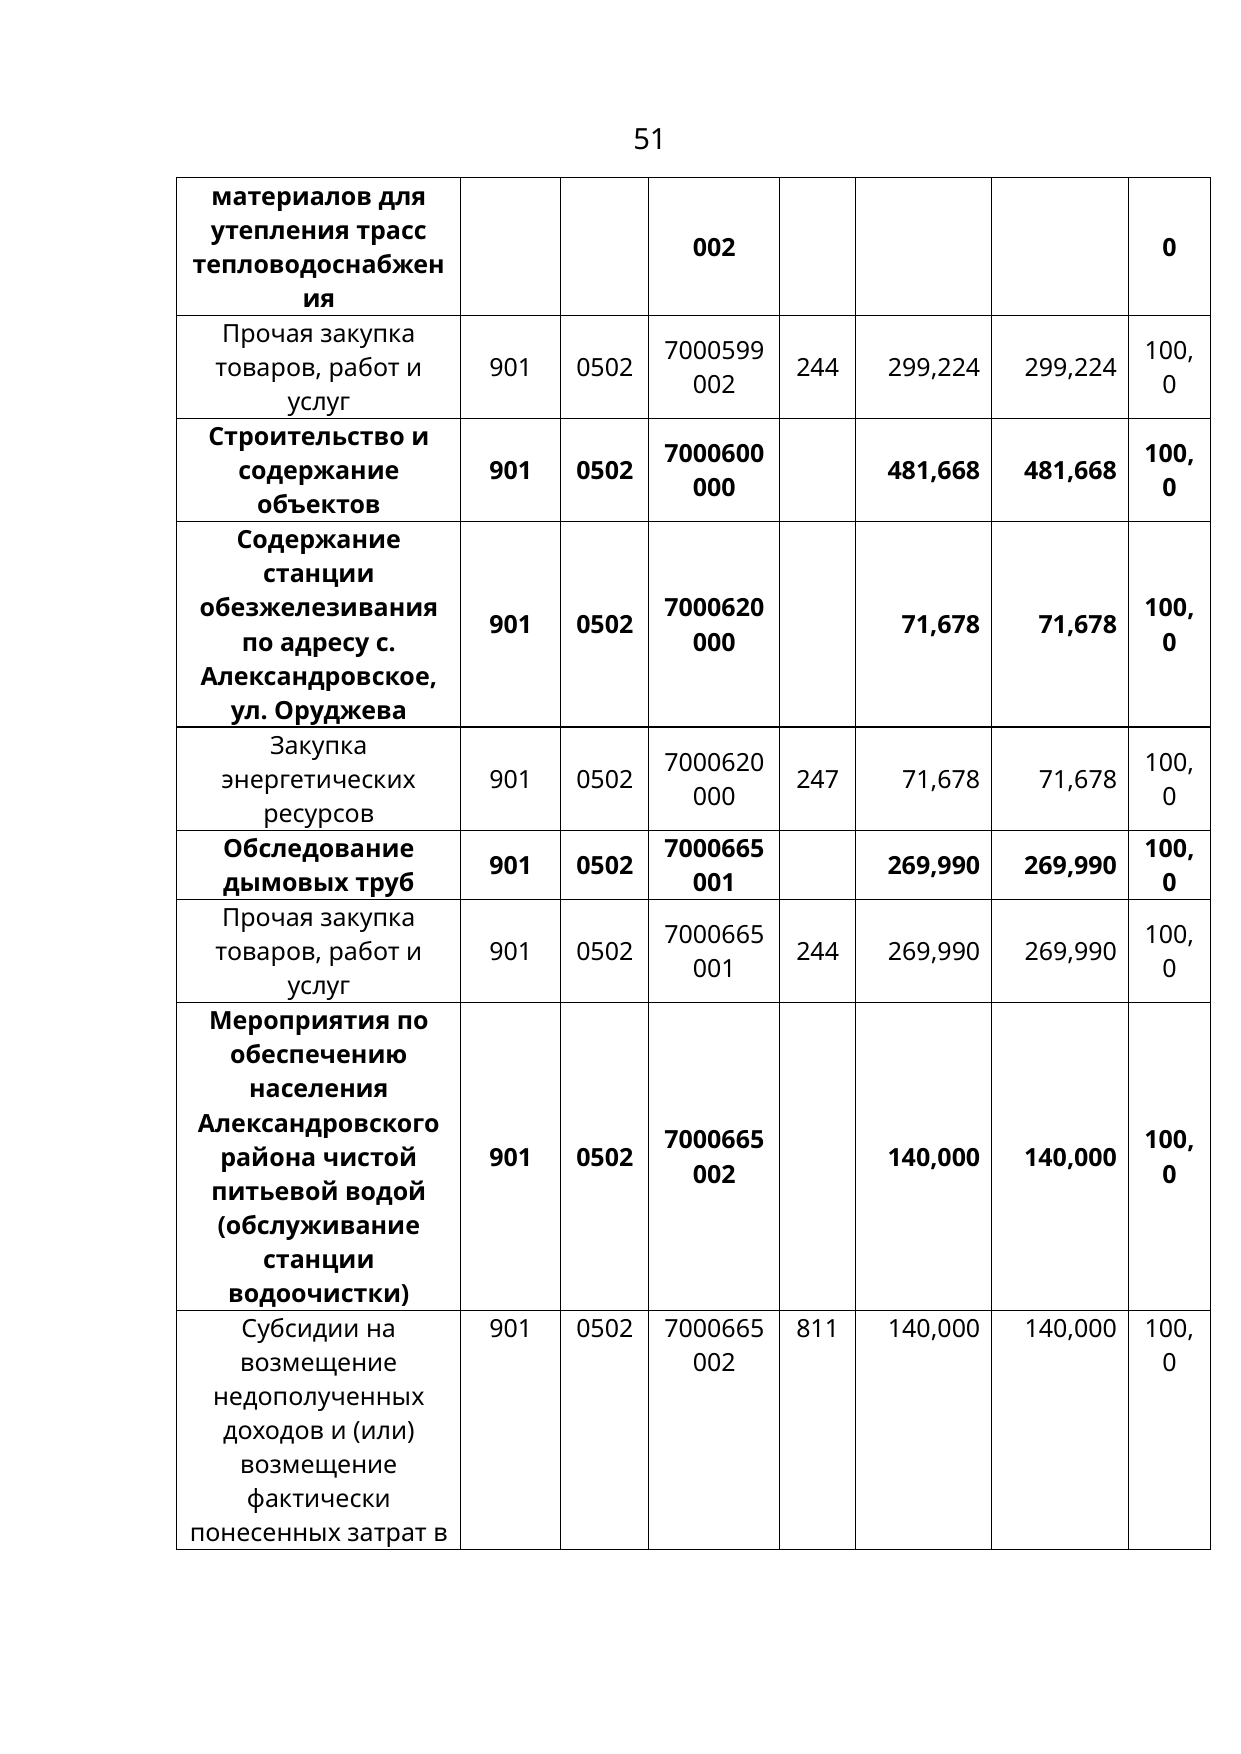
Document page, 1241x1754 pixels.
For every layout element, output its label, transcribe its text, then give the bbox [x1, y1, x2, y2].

table_cell 7000665002 [649, 1311, 779, 1549]
table_cell 901 [461, 1311, 560, 1549]
table_cell 71,678 [856, 522, 991, 726]
table_cell 140,000 [856, 1311, 991, 1549]
table_cell 7000599002 [649, 316, 779, 418]
table_cell 0502 [561, 1311, 648, 1549]
table_cell 481,668 [992, 419, 1128, 521]
table_cell 811 [780, 1311, 855, 1549]
table_cell [780, 831, 855, 899]
table_cell 100,0 [1129, 419, 1210, 521]
table_cell [461, 178, 560, 314]
table_cell 901 [461, 831, 560, 899]
table_cell 0502 [561, 728, 648, 829]
table_cell [780, 522, 855, 726]
table_cell 0502 [561, 831, 648, 899]
table_cell 269,990 [856, 900, 991, 1002]
table_cell [561, 178, 648, 314]
table_cell 100,0 [1129, 1311, 1210, 1549]
table_cell материалов для утепления трасс тепловодоснабжения [177, 178, 460, 314]
table_cell 100,0 [1129, 728, 1210, 829]
table_cell Строительство и содержание объектов [177, 419, 460, 521]
table_cell 247 [780, 728, 855, 829]
table_cell 71,678 [856, 728, 991, 829]
table_cell Прочая закупка товаров, работ и услуг [177, 900, 460, 1002]
table_cell 901 [461, 728, 560, 829]
table_cell 002 [649, 178, 779, 314]
table_cell 244 [780, 900, 855, 1002]
table_cell 7000665001 [649, 900, 779, 1002]
table_cell [856, 178, 991, 314]
table_cell 0502 [561, 419, 648, 521]
table_cell 0502 [561, 316, 648, 418]
table_cell 269,990 [992, 831, 1128, 899]
table_cell 7000600000 [649, 419, 779, 521]
table_cell 901 [461, 900, 560, 1002]
table_cell 100,0 [1129, 316, 1210, 418]
table_cell 71,678 [992, 728, 1128, 829]
table_cell 0502 [561, 1003, 648, 1309]
table_cell 269,990 [992, 900, 1128, 1002]
table_cell 7000620000 [649, 522, 779, 726]
table_cell 100,0 [1129, 831, 1210, 899]
table_cell [780, 1003, 855, 1309]
table_cell [780, 178, 855, 314]
table_cell Содержание станции обезжелезивания по адресу с. Александровское, ул. Оруджева [177, 522, 460, 726]
table_cell 269,990 [856, 831, 991, 899]
table_cell 901 [461, 316, 560, 418]
table_cell 140,000 [856, 1003, 991, 1309]
table_cell Субсидии на возмещение недополученных доходов и (или) возмещение фактически понесенных затрат в [177, 1311, 460, 1549]
table_cell 0502 [561, 522, 648, 726]
table_cell 901 [461, 522, 560, 726]
table_cell 100,0 [1129, 522, 1210, 726]
table_cell 481,668 [856, 419, 991, 521]
table_cell 7000620000 [649, 728, 779, 829]
table_cell 901 [461, 1003, 560, 1309]
table_cell Обследование дымовых труб [177, 831, 460, 899]
table_cell [992, 178, 1128, 314]
table_cell 0502 [561, 900, 648, 1002]
table_cell 71,678 [992, 522, 1128, 726]
table_cell Закупка энергетических ресурсов [177, 728, 460, 829]
table_cell 299,224 [992, 316, 1128, 418]
table_cell Прочая закупка товаров, работ и услуг [177, 316, 460, 418]
table_cell [780, 419, 855, 521]
table_cell 7000665002 [649, 1003, 779, 1309]
table_cell 244 [780, 316, 855, 418]
table_cell 299,224 [856, 316, 991, 418]
table_cell 0 [1129, 178, 1210, 314]
table_cell 140,000 [992, 1311, 1128, 1549]
table_cell Мероприятия по обеспечению населения Александровского района чистой питьевой водой (обслуживание станции водоочистки) [177, 1003, 460, 1309]
table_cell 901 [461, 419, 560, 521]
table_cell 100,0 [1129, 1003, 1210, 1309]
table_cell 140,000 [992, 1003, 1128, 1309]
table_cell 100,0 [1129, 900, 1210, 1002]
table_cell 7000665001 [649, 831, 779, 899]
